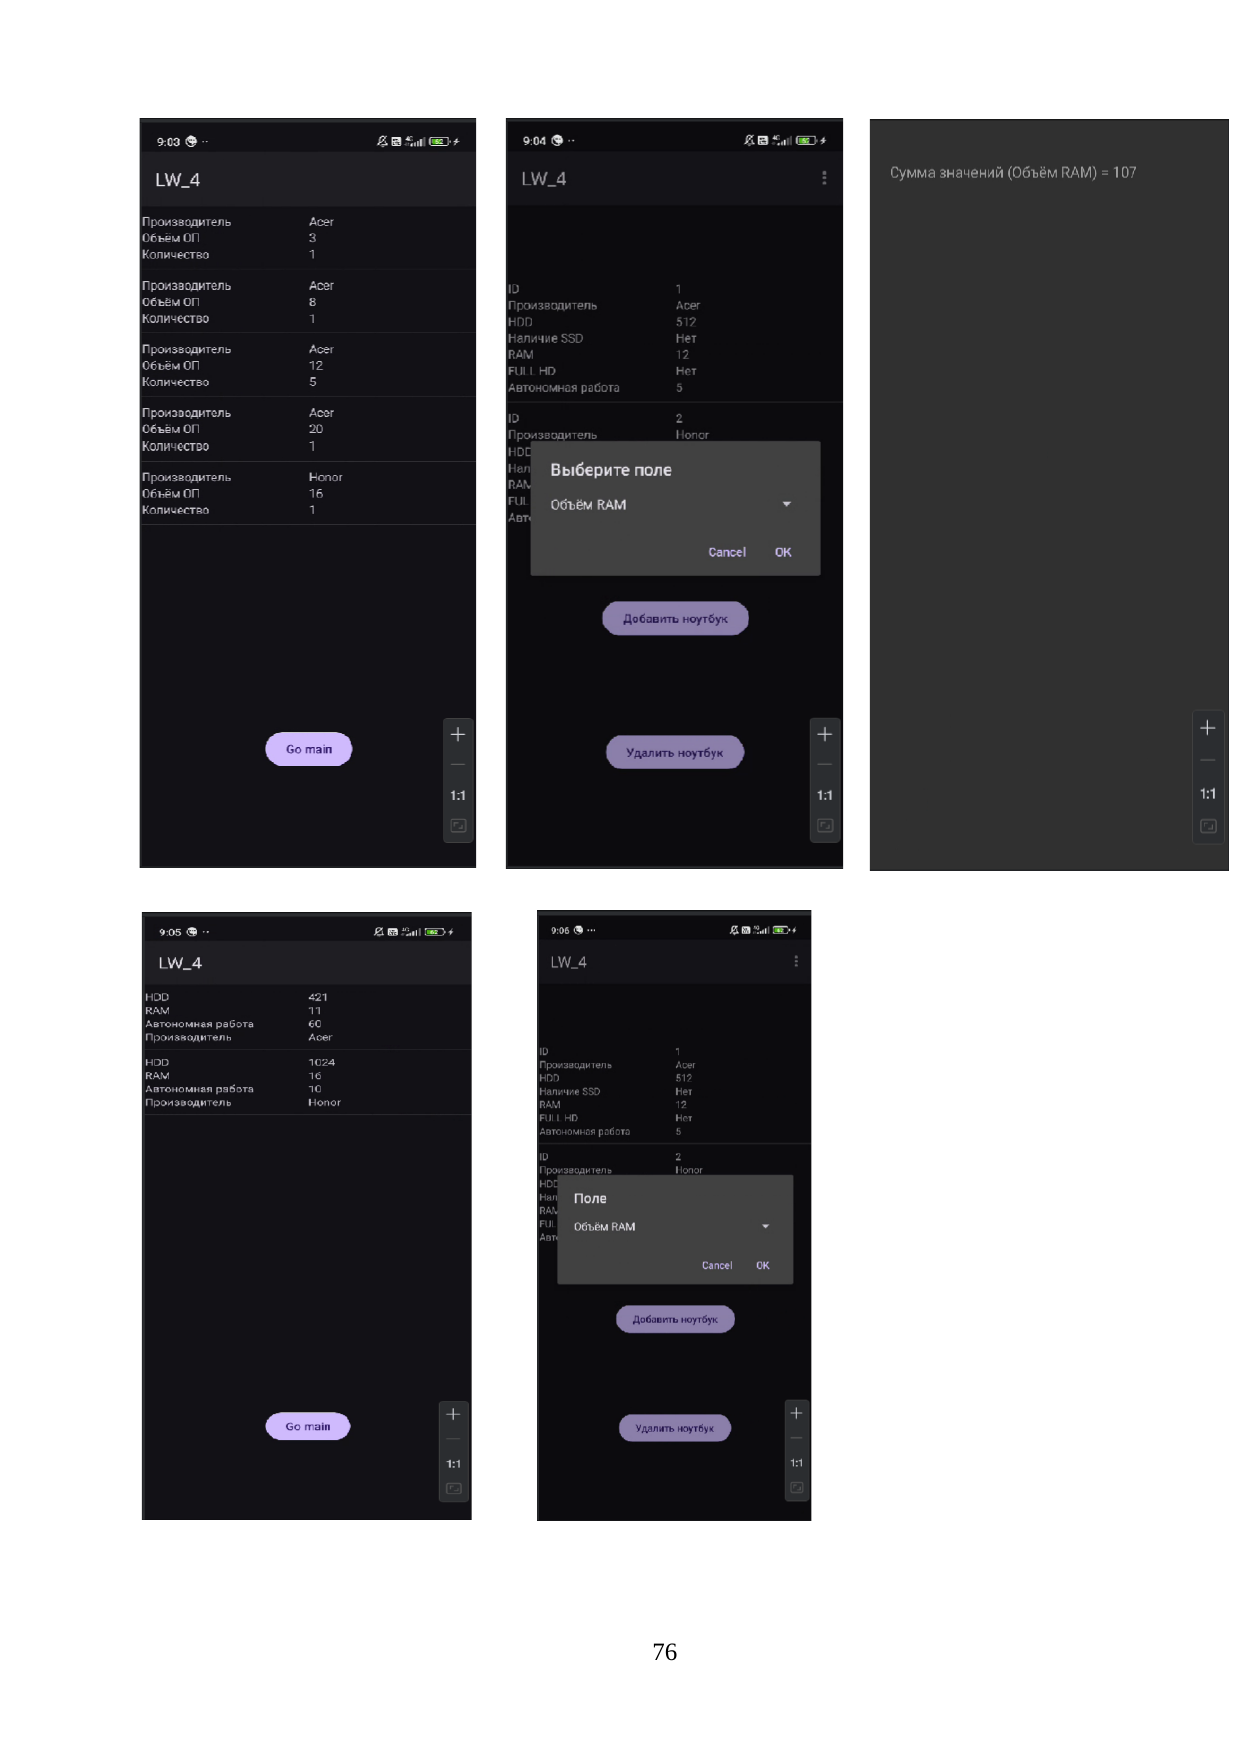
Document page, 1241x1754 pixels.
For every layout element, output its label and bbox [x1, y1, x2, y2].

picture [505, 118, 844, 869]
picture [869, 119, 1229, 871]
picture [139, 118, 477, 868]
picture [141, 912, 472, 1520]
picture [537, 910, 812, 1521]
